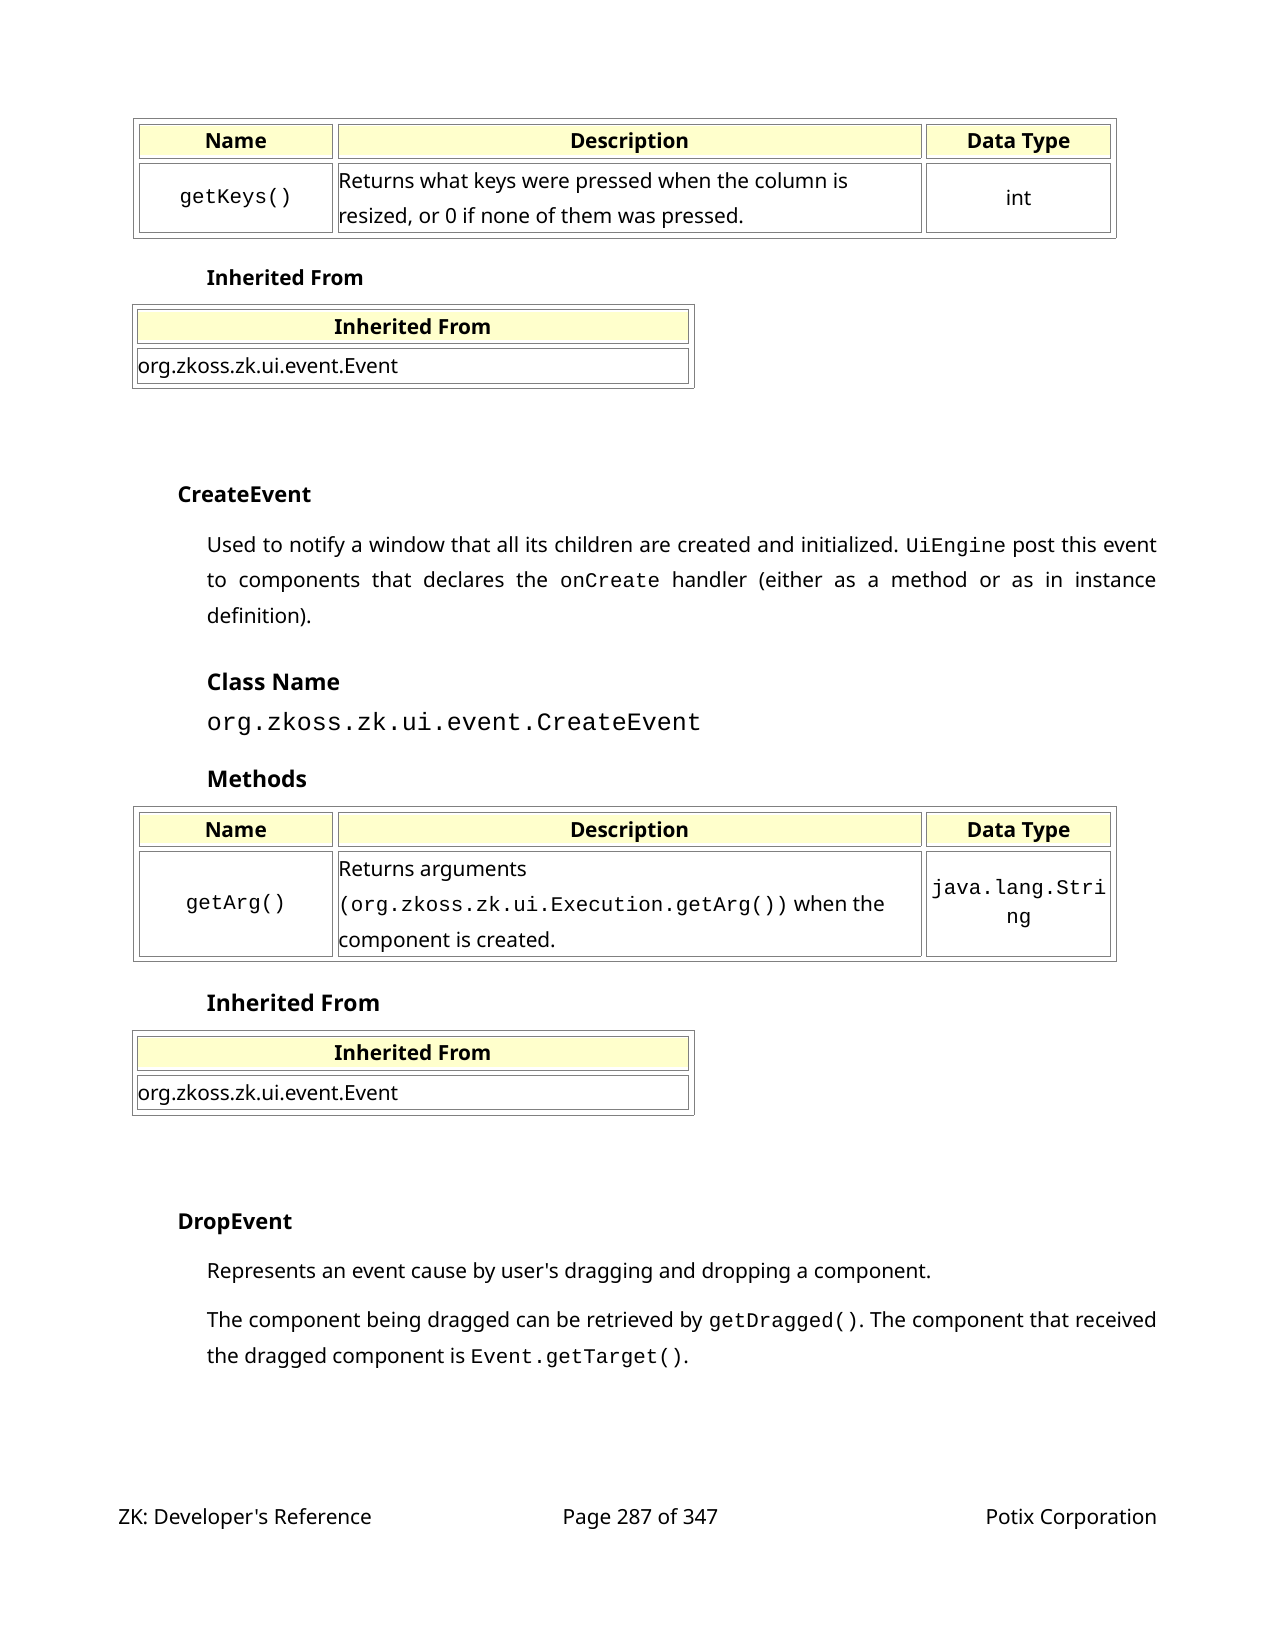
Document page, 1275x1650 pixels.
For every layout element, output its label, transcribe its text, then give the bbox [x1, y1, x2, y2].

table_cell getArg() [136, 846, 335, 956]
subtitle Inherited From [207, 986, 1157, 1018]
table_header Inherited From [134, 1031, 691, 1070]
table_cell Returns arguments (org.zkoss.zk.ui.Execution.getArg()) when the component is created. [335, 846, 924, 956]
text org.zkoss.zk.ui.event.CreateEvent [207, 709, 1157, 738]
table_cell int [924, 158, 1113, 232]
subtitle CreateEvent [177, 479, 1157, 509]
text The component being dragged can be retrieved by getDragged(). The component that received the dragged component is Event.getTarget(). [207, 1305, 1157, 1369]
subtitle Methods [207, 763, 1157, 794]
table_header Data Type [924, 807, 1113, 846]
table_cell java.lang.String [924, 846, 1113, 956]
table_cell Returns what keys were pressed when the column is resized, or 0 if none of them was pressed. [335, 158, 924, 232]
table_header Inherited From [134, 305, 691, 343]
table_cell org.zkoss.zk.ui.event.Event [134, 1070, 691, 1109]
table_header Description [335, 119, 924, 158]
table_cell org.zkoss.zk.ui.event.Event [134, 343, 691, 382]
table_header Name [136, 119, 335, 158]
table_header Description [335, 807, 924, 846]
table_cell getKeys() [136, 158, 335, 232]
text Represents an event cause by user's dragging and dropping a component. [207, 1257, 1157, 1285]
text Used to notify a window that all its children are created and initialized. UiEngine post this event to components that declares the onCreate handler (either as a method or as in instance definition). [207, 530, 1157, 629]
table_header Name [136, 807, 335, 846]
subtitle Class Name [207, 666, 1157, 697]
subtitle Inherited From [207, 263, 1157, 291]
table_header Data Type [924, 119, 1113, 158]
subtitle DropEvent [177, 1206, 1157, 1236]
